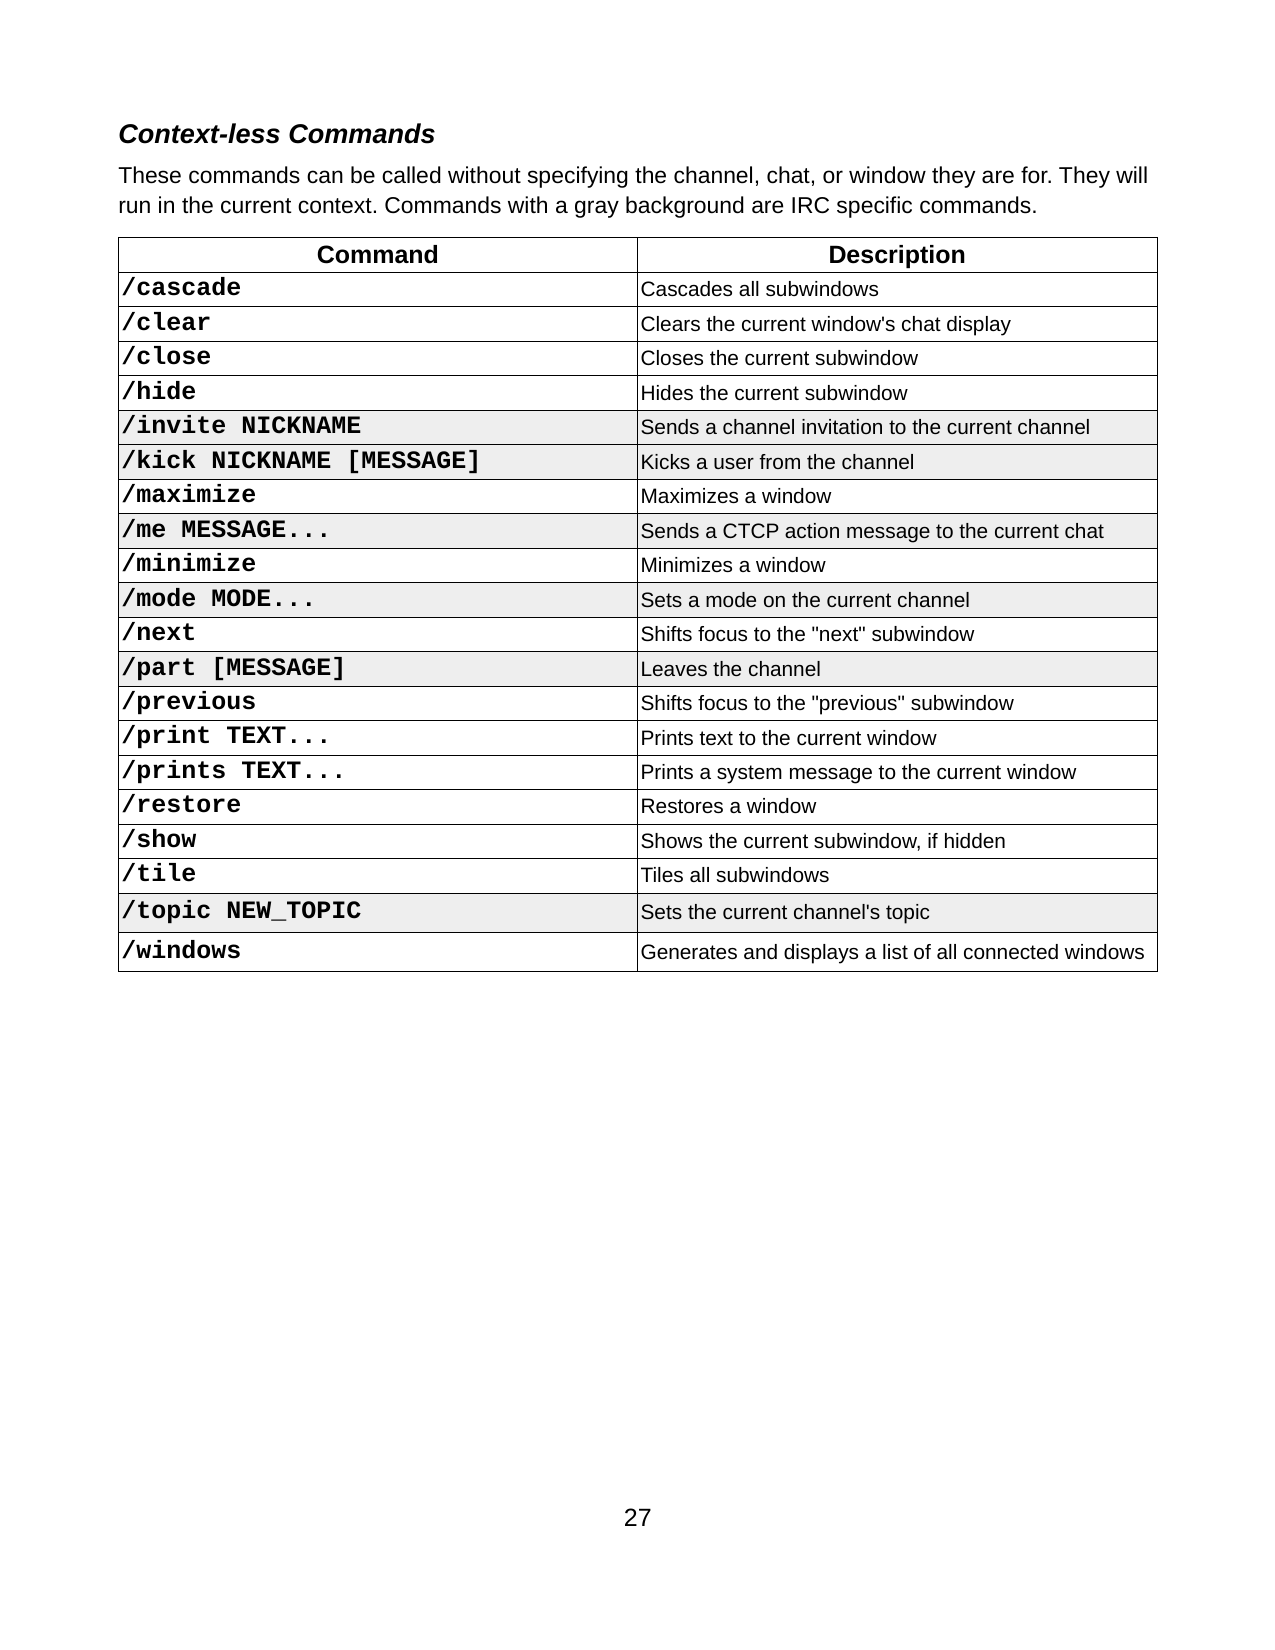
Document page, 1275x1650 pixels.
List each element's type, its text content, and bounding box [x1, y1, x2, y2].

table_cell Tiles all subwindows [638, 859, 1157, 892]
text These commands can be called without specifying the channel, chat, or window they are for. They will run in the current context. Commands with a gray background are IRC specific commands. [118, 162, 1157, 218]
table_cell Shows the current subwindow, if hidden [638, 825, 1157, 858]
table_header Description [638, 238, 1157, 272]
table_cell Sets a mode on the current channel [638, 583, 1157, 617]
table_cell /part [MESSAGE] [119, 652, 637, 686]
table_header Command [119, 238, 637, 272]
table_cell Shifts focus to the "next" subwindow [638, 618, 1157, 651]
table_cell Kicks a user from the channel [638, 445, 1157, 479]
table_cell Sends a CTCP action message to the current chat [638, 514, 1157, 548]
table_cell /windows [119, 933, 637, 971]
table_cell /previous [119, 687, 637, 720]
table_cell /kick NICKNAME [MESSAGE] [119, 445, 637, 479]
table_cell Generates and displays a list of all connected windows [638, 933, 1157, 971]
table_cell Sends a channel invitation to the current channel [638, 411, 1157, 444]
table_cell /prints TEXT... [119, 756, 637, 789]
table_cell /clear [119, 307, 637, 341]
table_cell Hides the current subwindow [638, 376, 1157, 410]
table_cell /restore [119, 790, 637, 823]
table_cell /mode MODE... [119, 583, 637, 617]
table_cell Minimizes a window [638, 549, 1157, 582]
table_cell Shifts focus to the "previous" subwindow [638, 687, 1157, 720]
table_cell /cascade [119, 273, 637, 306]
table_cell /show [119, 825, 637, 858]
table_cell Closes the current subwindow [638, 342, 1157, 375]
table_cell /topic NEW_TOPIC [119, 894, 637, 932]
table_cell /me MESSAGE... [119, 514, 637, 548]
table_cell Maximizes a window [638, 480, 1157, 513]
table_cell Sets the current channel's topic [638, 894, 1157, 932]
table_cell Clears the current window's chat display [638, 307, 1157, 341]
table_cell /invite NICKNAME [119, 411, 637, 444]
table_cell Prints text to the current window [638, 721, 1157, 754]
table_cell /close [119, 342, 637, 375]
table_cell Leaves the channel [638, 652, 1157, 686]
table_cell /tile [119, 859, 637, 892]
table_cell /hide [119, 376, 637, 410]
subtitle Context-less Commands [118, 118, 1157, 149]
table_cell Restores a window [638, 790, 1157, 823]
table_cell Cascades all subwindows [638, 273, 1157, 306]
table_cell /next [119, 618, 637, 651]
table_cell Prints a system message to the current window [638, 756, 1157, 789]
table_cell /maximize [119, 480, 637, 513]
table_cell /print TEXT... [119, 721, 637, 754]
table_cell /minimize [119, 549, 637, 582]
